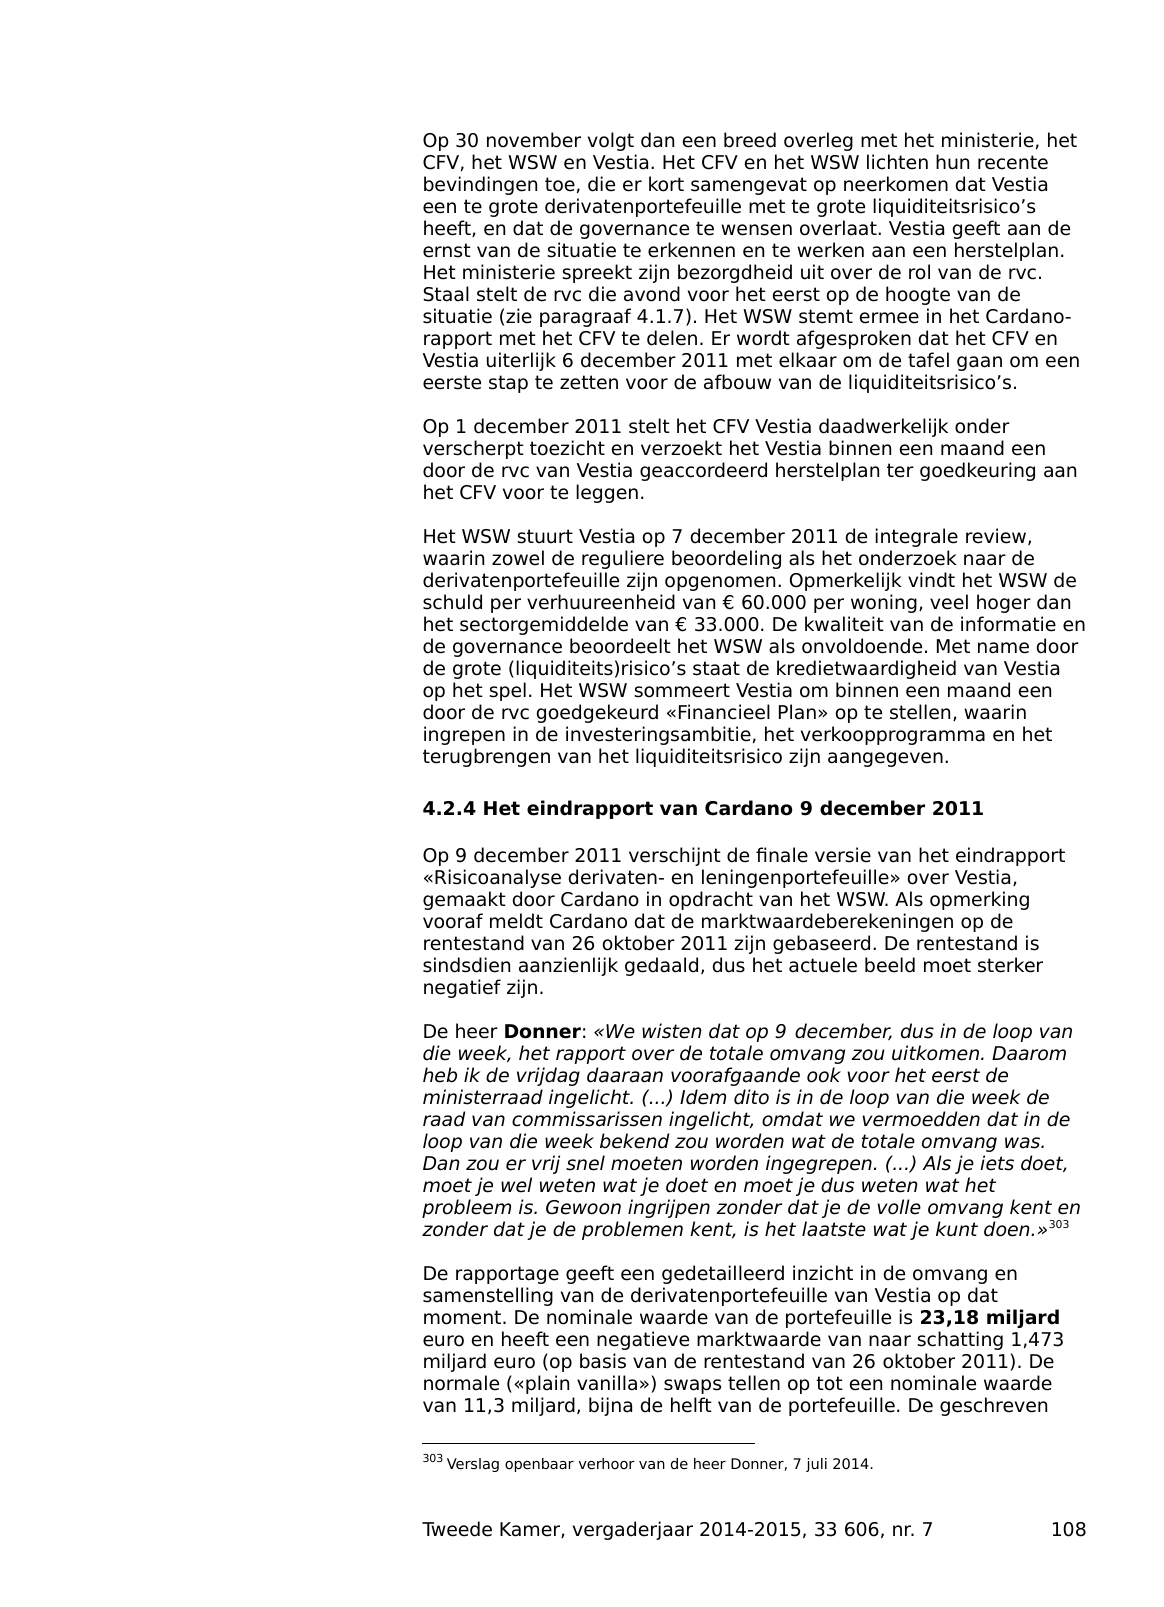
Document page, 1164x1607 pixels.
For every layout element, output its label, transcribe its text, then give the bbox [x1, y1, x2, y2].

subtitle 4.2.4 Het eindrapport van Cardano 9 december 2011 [422, 798, 1087, 820]
text Op 9 december 2011 verschijnt de finale versie van het eindrapport «Risicoanalyse derivaten- en leningenportefeuille» over Vestia, gemaakt door Cardano in opdracht van het WSW. Als opmerking vooraf meldt Cardano dat de marktwaardeberekeningen op de rentestand van 26 oktober 2011 zijn gebaseerd. De rentestand is sindsdien aanzienlijk gedaald, dus het actuele beeld moet sterker negatief zijn. [422, 845, 1087, 998]
text Verslag openbaar verhoor van de heer Donner, 7 juli 2014. [422, 1452, 1087, 1474]
text De heer Donner: «We wisten dat op 9 december, dus in de loop van die week, het rapport over de totale omvang zou uitkomen. Daarom heb ik de vrijdag daaraan voorafgaande ook voor het eerst de ministerraad ingelicht. (...) Idem dito is in de loop van die week de raad van commissarissen ingelicht, omdat we vermoedden dat in de loop van die week bekend zou worden wat de totale omvang was. Dan zou er vrij snel moeten worden ingegrepen. (...) Als je iets doet, moet je wel weten wat je doet en moet je dus weten wat het probleem is. Gewoon ingrijpen zonder dat je de volle omvang kent en zonder dat je de problemen kent, is het laatste wat je kunt doen.» [422, 1021, 1087, 1241]
text De rapportage geeft een gedetailleerd inzicht in de omvang en samenstelling van de derivatenportefeuille van Vestia op dat moment. De nominale waarde van de portefeuille is 23,18 miljard euro en heeft een negatieve marktwaarde van naar schatting 1,473 miljard euro (op basis van de rentestand van 26 oktober 2011). De normale («plain vanilla») swaps tellen op tot een nominale waarde van 11,3 miljard, bijna de helft van de portefeuille. De geschreven [422, 1263, 1087, 1417]
text Op 1 december 2011 stelt het CFV Vestia daadwerkelijk onder verscherpt toezicht en verzoekt het Vestia binnen een maand een door de rvc van Vestia geaccordeerd herstelplan ter goedkeuring aan het CFV voor te leggen. [422, 416, 1087, 504]
text Het WSW stuurt Vestia op 7 december 2011 de integrale review, waarin zowel de reguliere beoordeling als het onderzoek naar de derivatenportefeuille zijn opgenomen. Opmerkelijk vindt het WSW de schuld per verhuureenheid van € 60.000 per woning, veel hoger dan het sectorgemiddelde van € 33.000. De kwaliteit van de informatie en de governance beoordeelt het WSW als onvoldoende. Met name door de grote (liquiditeits)risico’s staat de kredietwaardigheid van Vestia op het spel. Het WSW sommeert Vestia om binnen een maand een door de rvc goedgekeurd «Financieel Plan» op te stellen, waarin ingrepen in de investeringsambitie, het verkoopprogramma en het terugbrengen van het liquiditeitsrisico zijn aangegeven. [422, 526, 1087, 768]
text Op 30 november volgt dan een breed overleg met het ministerie, het CFV, het WSW en Vestia. Het CFV en het WSW lichten hun recente bevindingen toe, die er kort samengevat op neerkomen dat Vestia een te grote derivatenportefeuille met te grote liquiditeitsrisico’s heeft, en dat de governance te wensen overlaat. Vestia geeft aan de ernst van de situatie te erkennen en te werken aan een herstelplan. Het ministerie spreekt zijn bezorgdheid uit over de rol van de rvc. Staal stelt de rvc die avond voor het eerst op de hoogte van de situatie (zie paragraaf 4.1.7). Het WSW stemt ermee in het Cardano-rapport met het CFV te delen. Er wordt afgesproken dat het CFV en Vestia uiterlijk 6 december 2011 met elkaar om de tafel gaan om een eerste stap te zetten voor de afbouw van de liquiditeitsrisico’s. [422, 130, 1087, 394]
